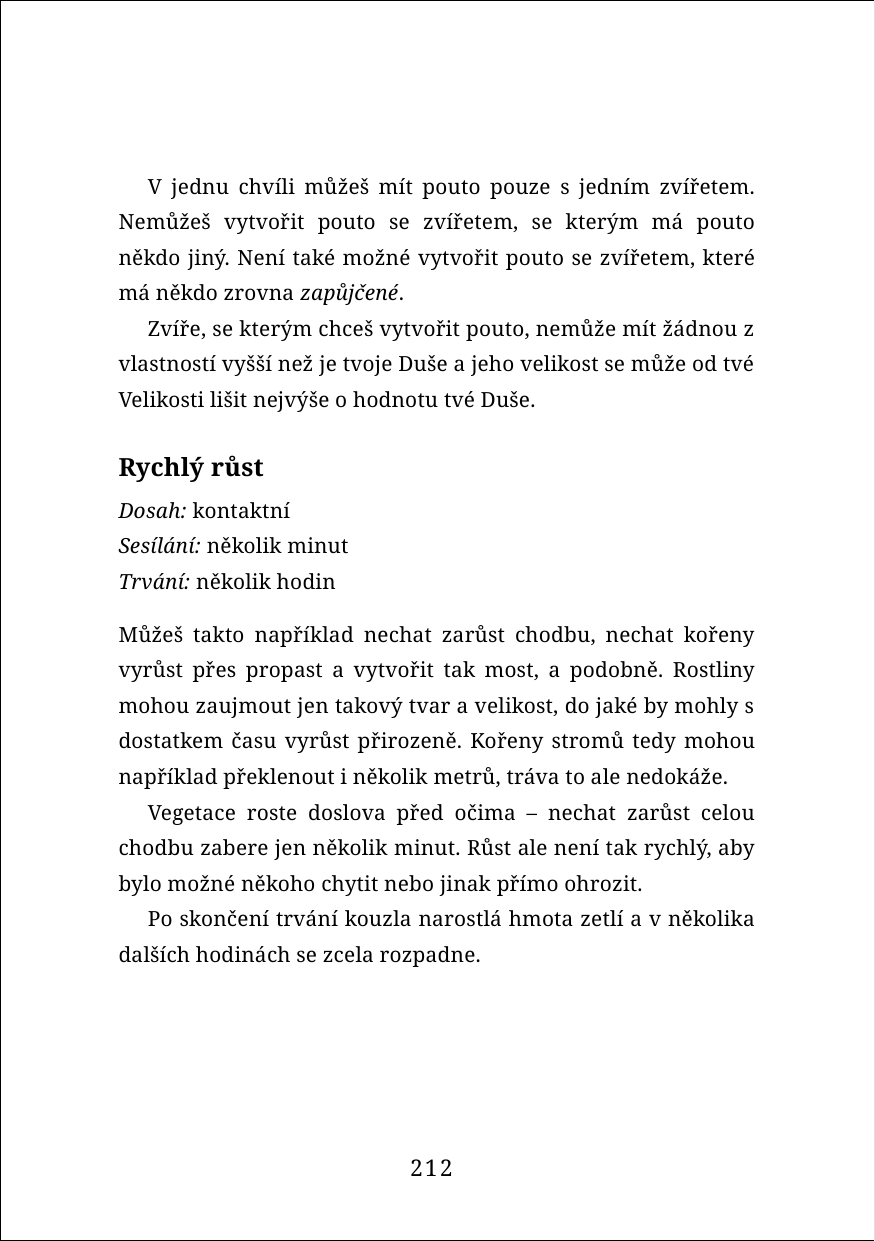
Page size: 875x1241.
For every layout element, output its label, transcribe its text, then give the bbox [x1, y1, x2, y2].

subtitle Rychlý růst [118, 450, 756, 484]
text Můžeš takto například nechat zarůst chodbu, nechat kořeny vyrůst přes propast a vytvořit tak most, a podobně. Rostliny mohou zaujmout jen takový tvar a velikost, do jaké by mohly s dostatkem času vyrůst přirozeně. Kořeny stromů tedy mohou například překlenout i několik metrů, tráva to ale nedokáže. Vegetace roste doslova před očima – nechat zarůst celou chodbu zabere jen několik minut. Růst ale není tak rychlý, aby bylo možné někoho chytit nebo jinak přímo ohrozit. Po skončení trvání kouzla narostlá hmota zetlí a v několika dalších hodinách se zcela rozpadne. [118, 620, 756, 968]
text Dosah: kontaktní Sesílání: několik minut Trvání: několik hodin [118, 496, 756, 595]
text V jednu chvíli můžeš mít pouto pouze s jedním zvířetem. Nemůžeš vytvořit pouto se zvířetem, se kterým má pouto někdo jiný. Není také možné vytvořit pouto se zvířetem, které má někdo zrovna zapůjčené. Zvíře, se kterým chceš vytvořit pouto, nemůže mít žádnou z vlastností vyšší než je tvoje Duše a jeho velikost se může od tvé Velikosti lišit nejvýše o hodnotu tvé Duše. [118, 172, 756, 413]
